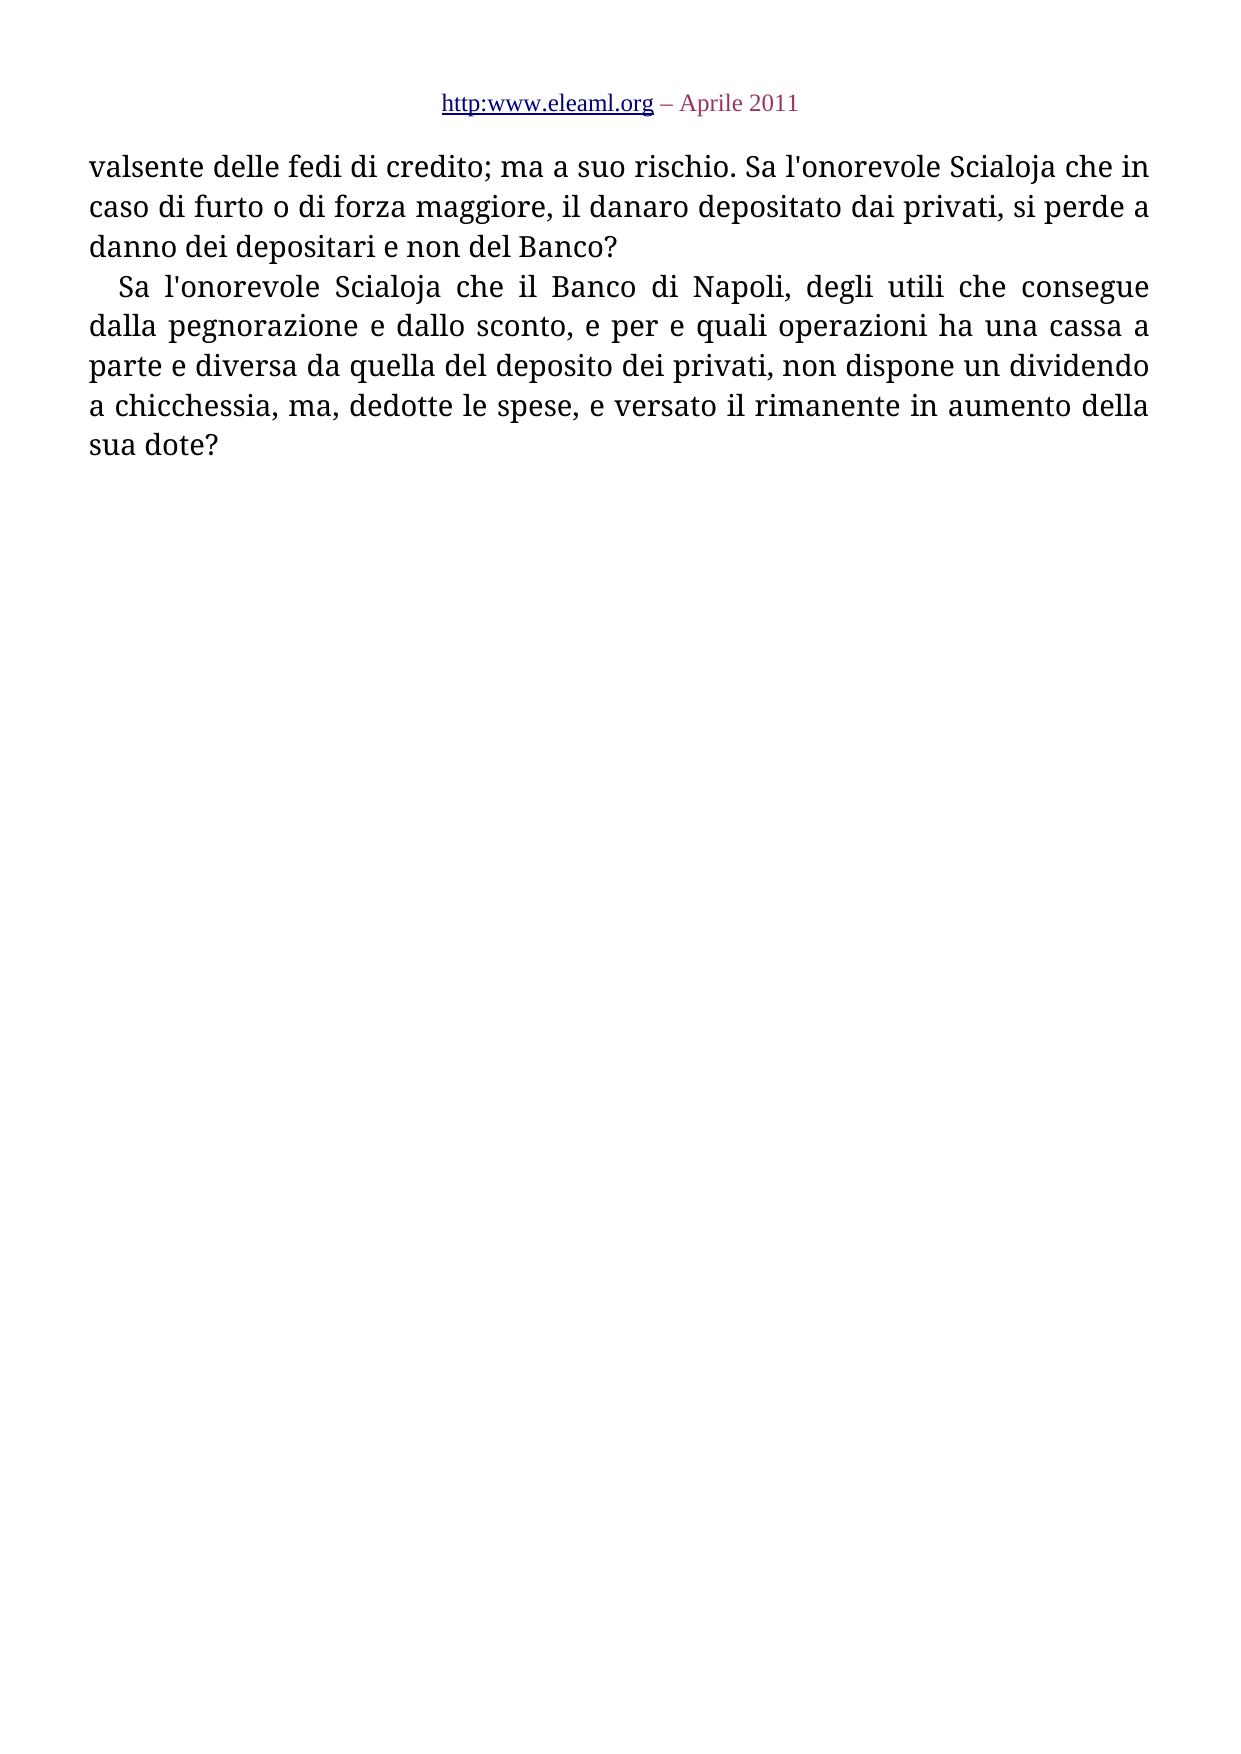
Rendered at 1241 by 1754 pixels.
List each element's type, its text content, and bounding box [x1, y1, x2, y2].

text Sa l'onorevole Scialoja che il Banco di Napoli, degli utili che consegue dalla pegnorazione e dallo sconto, e per e quali operazioni ha una cassa a parte e diversa da quella del deposito dei privati, non dispone un dividendo a chicchessia, ma, dedotte le spese, e versato il rimanente in aumento della sua dote? [88, 266, 1152, 464]
text valsente delle fedi di credito; ma a suo rischio. Sa l'onorevole Scialoja che in caso di furto o di forza maggiore, il danaro depositato dai privati, si perde a danno dei depositari e non del Banco? [88, 147, 1152, 266]
